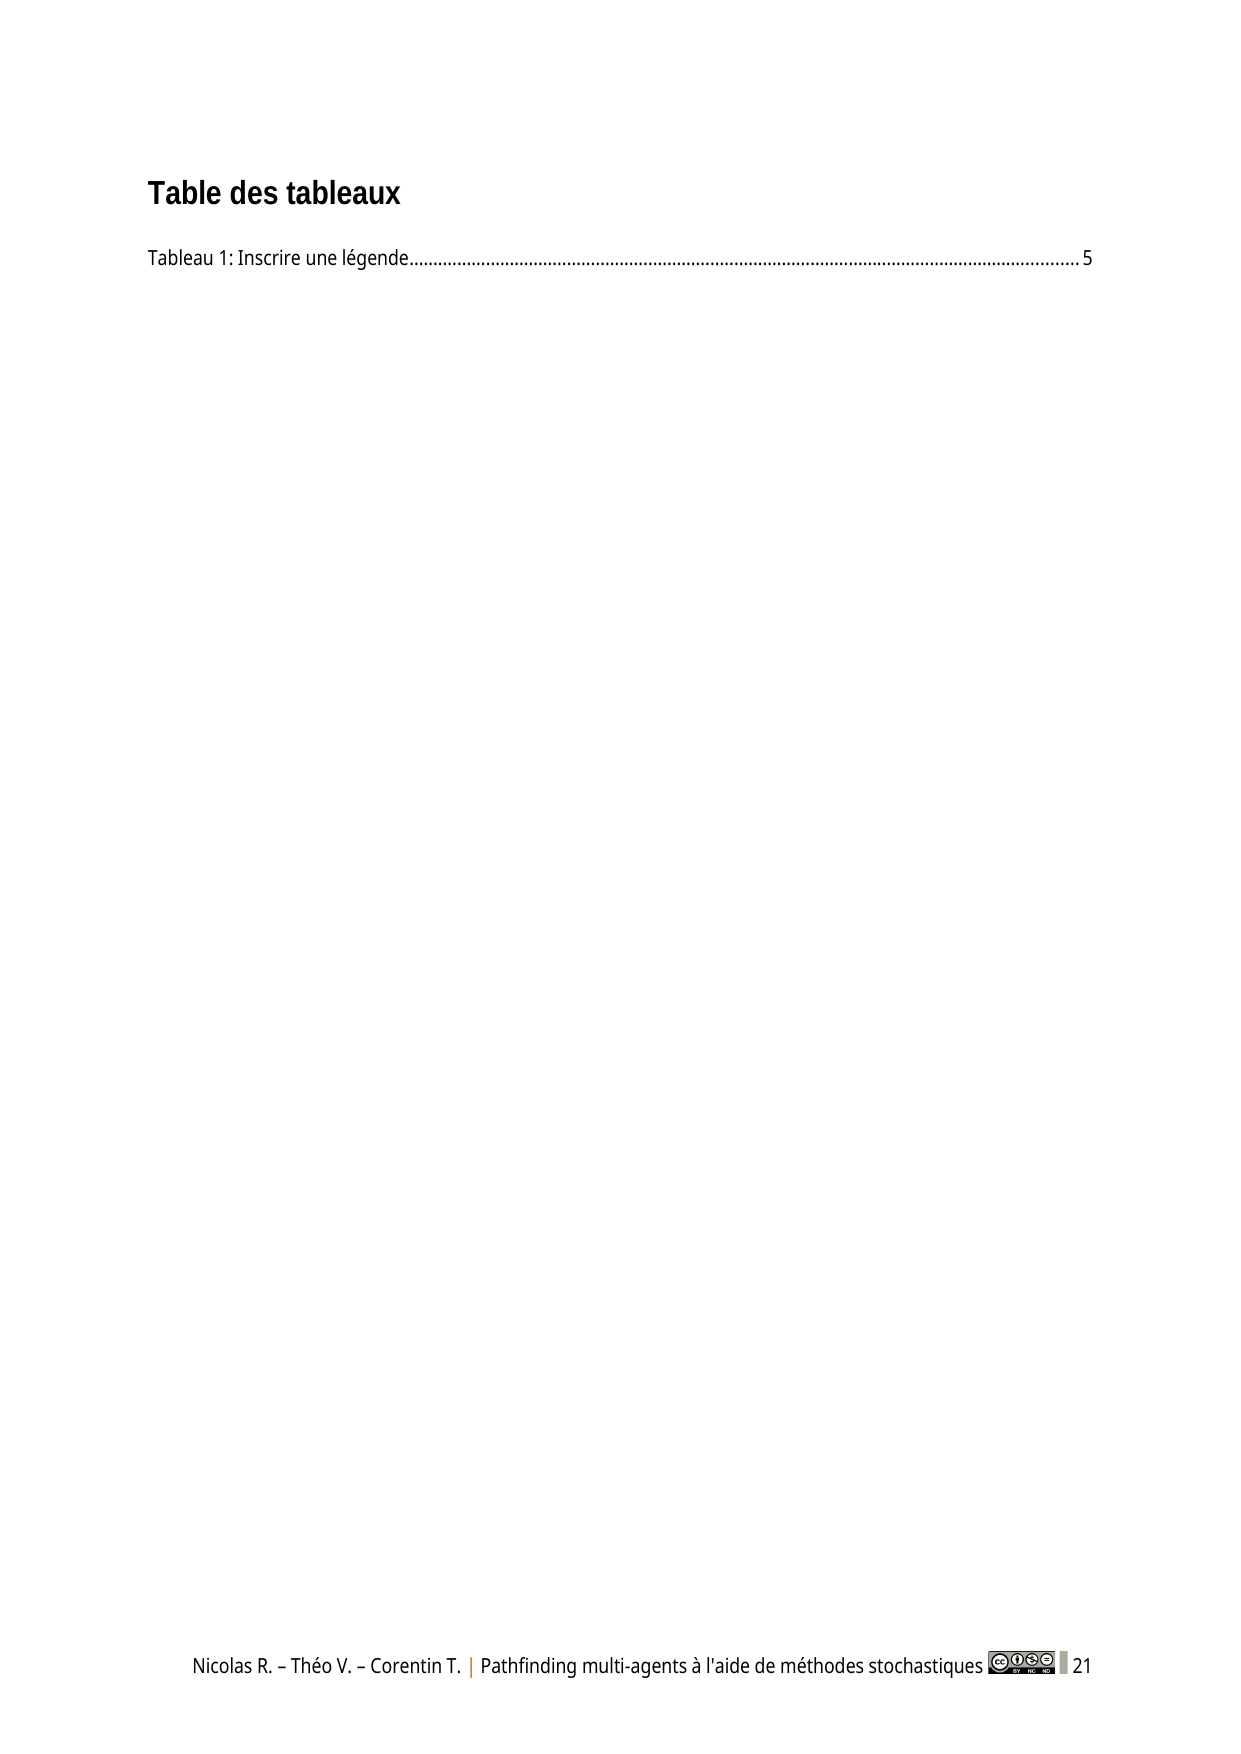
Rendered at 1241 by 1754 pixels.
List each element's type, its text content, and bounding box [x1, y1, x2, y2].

picture [1059, 1651, 1068, 1674]
subtitle Table des tableaux [148, 173, 1092, 211]
picture [988, 1651, 1055, 1674]
text Tableau 1: Inscrire une légende 5 [148, 243, 1092, 271]
